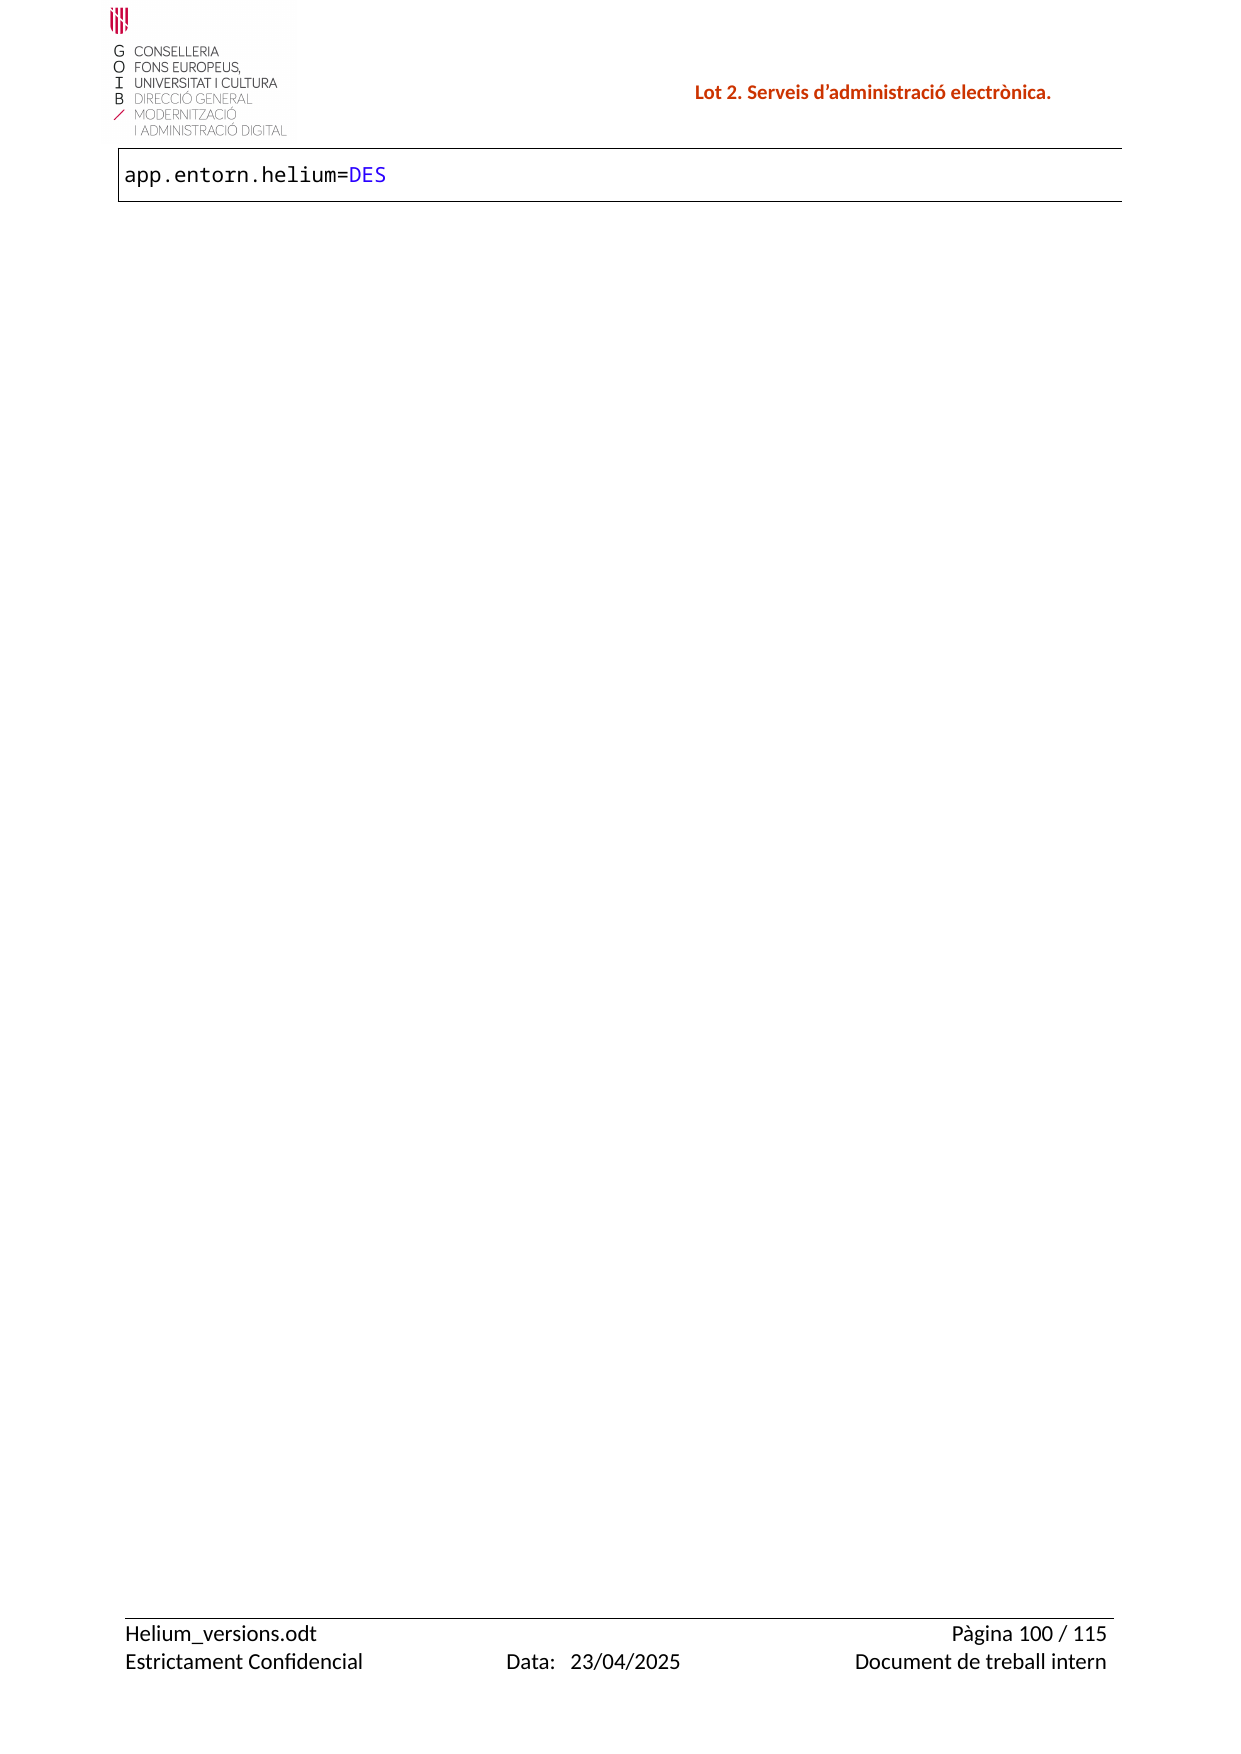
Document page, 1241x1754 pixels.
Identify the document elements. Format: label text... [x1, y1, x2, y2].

table_header app.entorn.helium=DES [119, 149, 1122, 201]
picture [100, 0, 297, 144]
